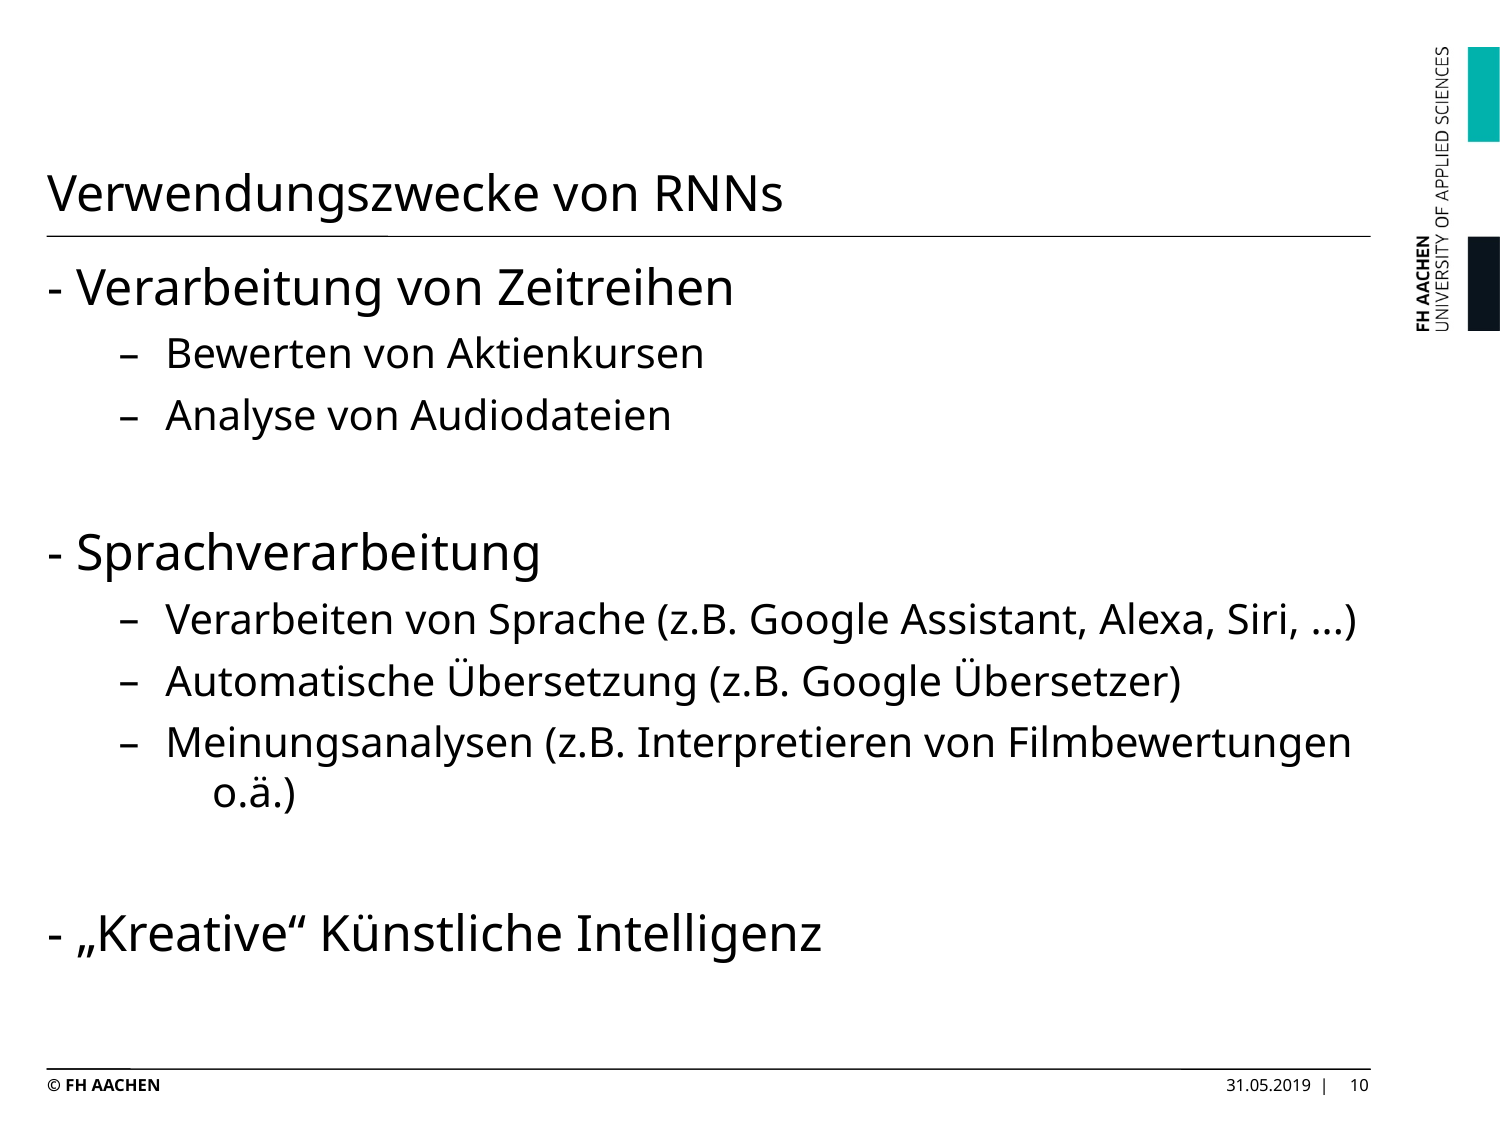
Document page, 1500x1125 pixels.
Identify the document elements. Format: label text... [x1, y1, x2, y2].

picture [1404, 47, 1500, 331]
title Verwendungszwecke von RNNs [47, 101, 1371, 222]
list - Verarbeitung von Zeitreihen Bewerten von Aktienkursen Analyse von Audiodateien - Sprachverarbeitung Verarbeiten von Sprache (z.B. Google Assistant, Alexa, Siri, ...) Automatische Übersetzung (z.B. Google Übersetzer) Meinungsanalysen (z.B. Interpretieren von Filmbewertungen o.ä.) - „Kreative“ Künstliche Intelligenz [47, 255, 1371, 1047]
